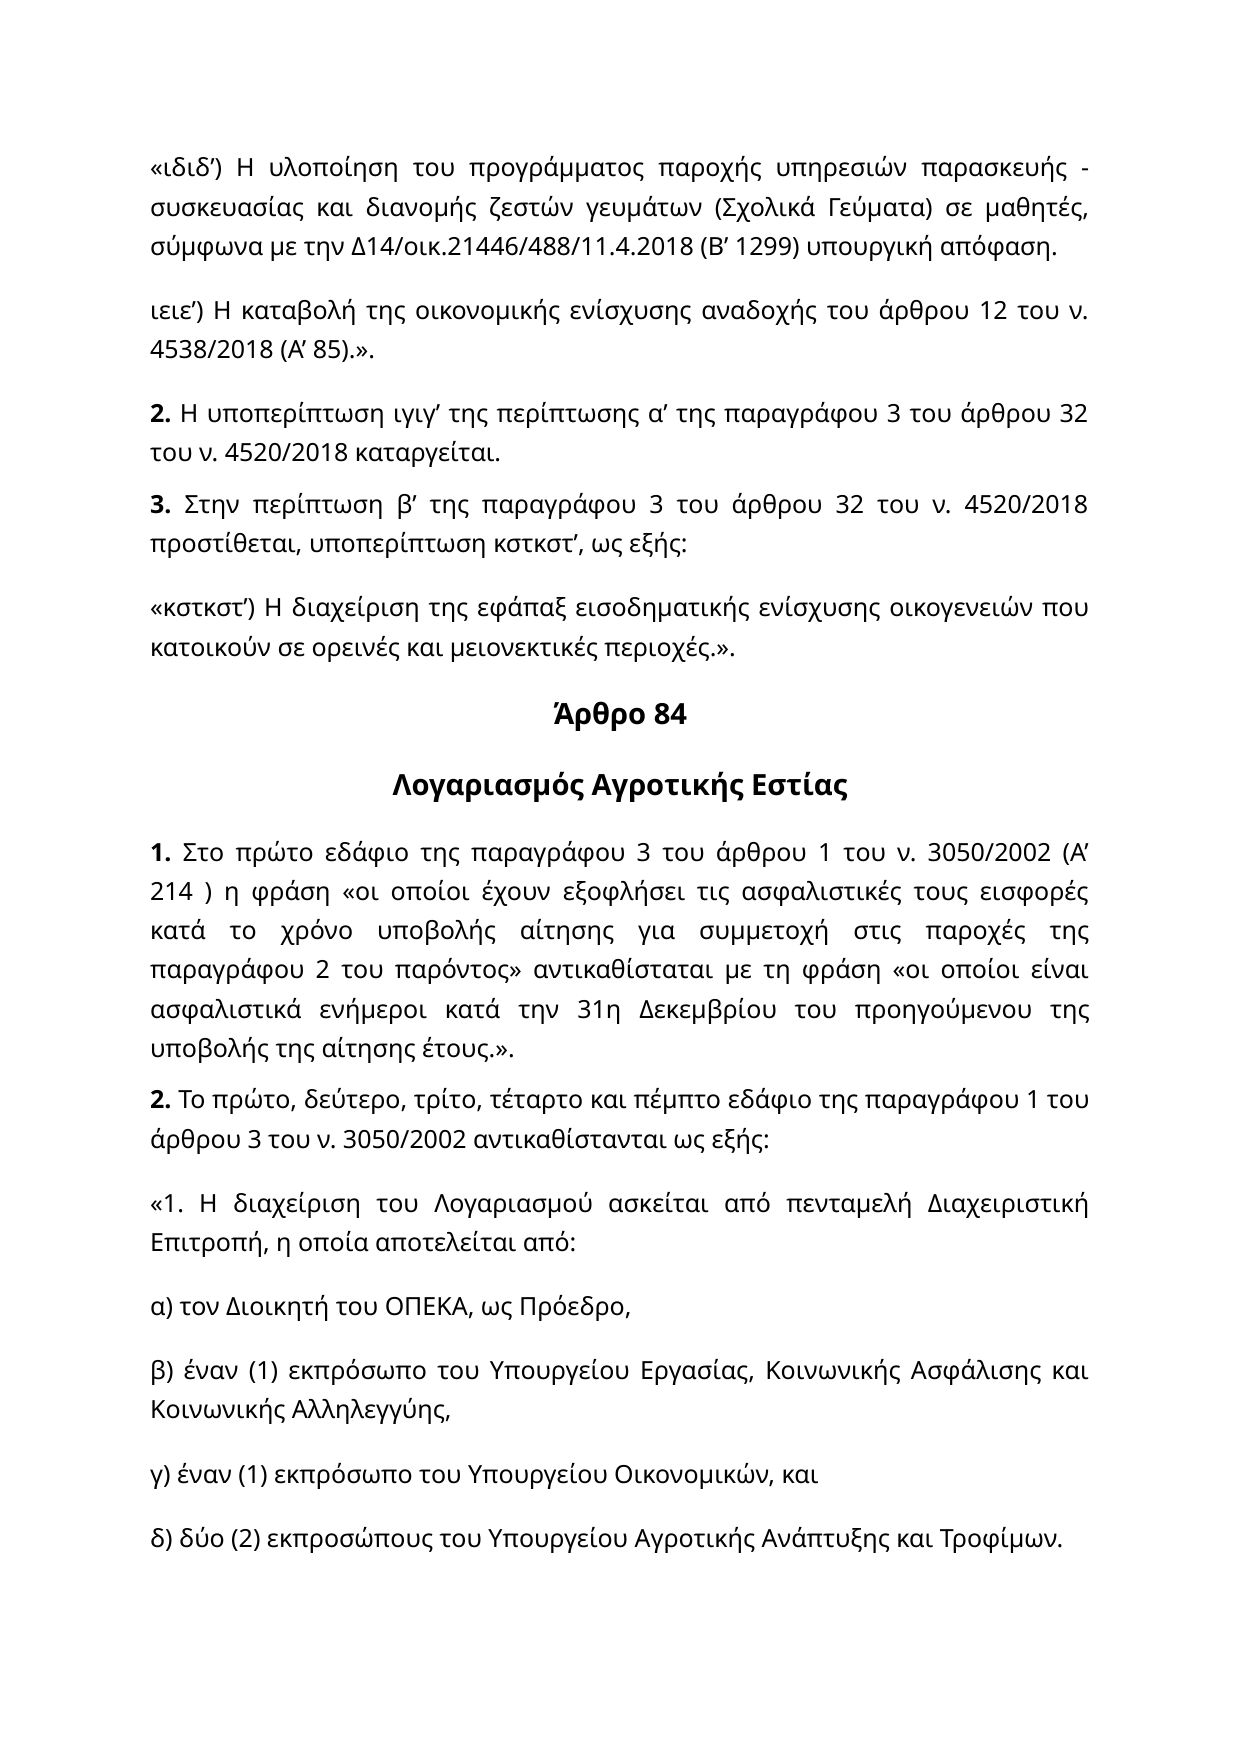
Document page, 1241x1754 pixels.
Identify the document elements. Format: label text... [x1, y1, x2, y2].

text «ιδιδ’) Η υλοποίηση του προγράμματος παροχής υπηρεσιών παρασκευής - συσκευασίας και διανομής ζεστών γευμάτων (Σχολικά Γεύματα) σε μαθητές, σύμφωνα με την Δ14/οικ.21446/488/11.4.2018 (Β’ 1299) υπουργική απόφαση. [150, 150, 1090, 262]
subtitle Άρθρο 84 [150, 693, 1090, 733]
text «κστκστ’) Η διαχείριση της εφάπαξ εισοδηματικής ενίσχυσης οικογενειών που κατοικούν σε ορεινές και μειονεκτικές περιοχές.». [150, 590, 1090, 663]
text β) έναν (1) εκπρόσωπο του Υπουργείου Εργασίας, Κοινωνικής Ασφάλισης και Κοινωνικής Αλληλεγγύης, [150, 1353, 1090, 1426]
text 2. Το πρώτο, δεύτερο, τρίτο, τέταρτο και πέμπτο εδάφιο της παραγράφου 1 του άρθρου 3 του ν. 3050/2002 αντικαθίστανται ως εξής: [150, 1082, 1090, 1155]
text 3. Στην περίπτωση β’ της παραγράφου 3 του άρθρου 32 του ν. 4520/2018 προστίθεται, υποπερίπτωση κστκστ’, ως εξής: [150, 487, 1090, 560]
text γ) έναν (1) εκπρόσωπο του Υπουργείου Οικονομικών, και [150, 1456, 1090, 1490]
text 1. Στο πρώτο εδάφιο της παραγράφου 3 του άρθρου 1 του ν. 3050/2002 (Α’ 214 ) η φράση «οι οποίοι έχουν εξoφλήσει τις ασφαλιστικές τους εισφορές κατά το χρόνο υποβολής αίτησης για συμμετοχή στις παροχές της παραγράφου 2 του παρόντος» αντικαθίσταται με τη φράση «οι οποίοι είναι ασφαλιστικά ενήμεροι κατά την 31η Δεκεμβρίου του προηγούμενου της υποβολής της αίτησης έτους.». [150, 834, 1090, 1064]
text 2. Η υποπερίπτωση ιγιγ’ της περίπτωσης α’ της παραγράφου 3 του άρθρου 32 του ν. 4520/2018 καταργείται. [150, 396, 1090, 469]
text α) τον Διοικητή του ΟΠΕΚΑ, ως Πρόεδρο, [150, 1289, 1090, 1323]
text δ) δύο (2) εκπροσώπους του Υπουργείου Αγροτικής Ανάπτυξης και Τροφίμων. [150, 1520, 1090, 1554]
subtitle Λογαριασμός Αγροτικής Εστίας [150, 764, 1090, 804]
text ιειε’) Η καταβολή της οικονομικής ενίσχυσης αναδοχής του άρθρου 12 του ν. 4538/2018 (Α’ 85).». [150, 292, 1090, 366]
text «1. Η διαχείριση του Λογαριασμού ασκείται από πενταμελή Διαχειριστική Επιτροπή, η οποία αποτελείται από: [150, 1185, 1090, 1259]
